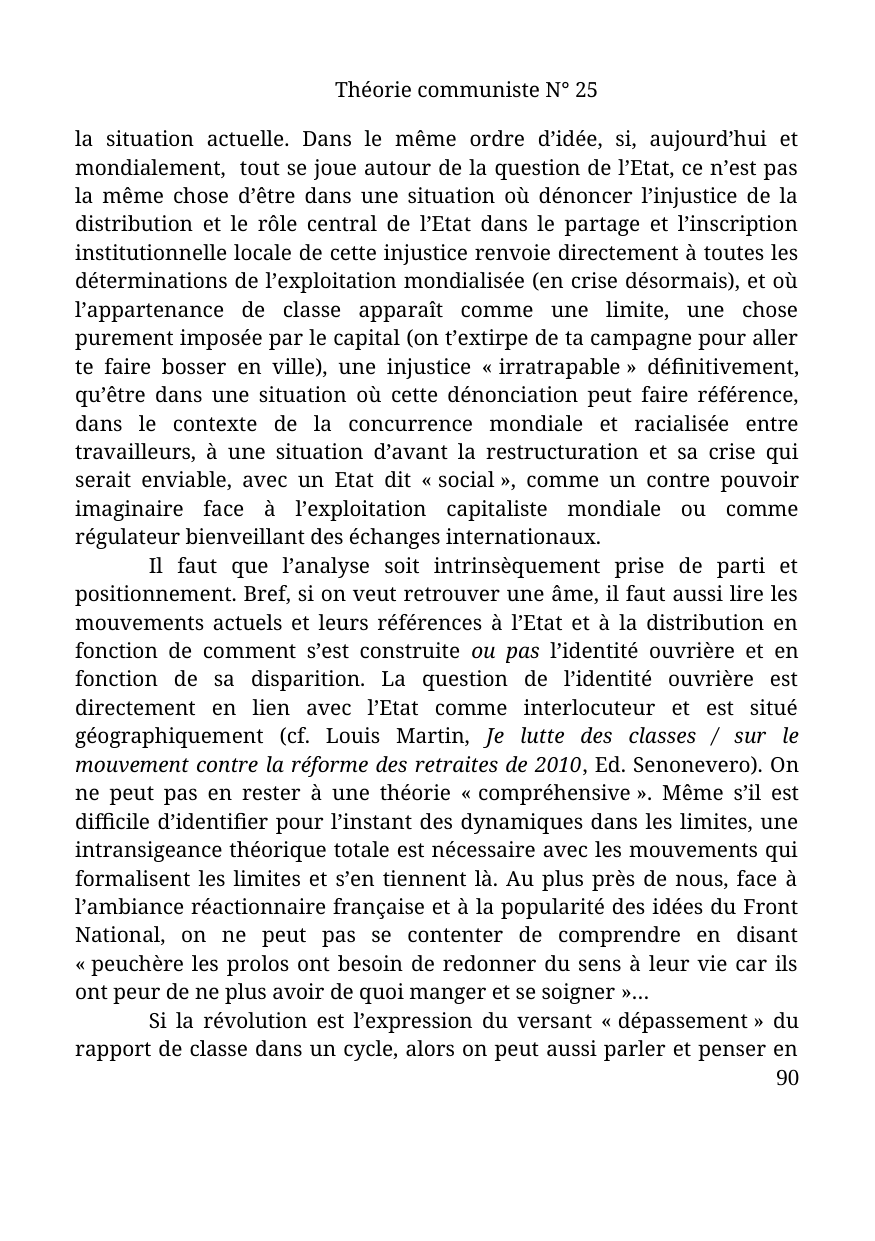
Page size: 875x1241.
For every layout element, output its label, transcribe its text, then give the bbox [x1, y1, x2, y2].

text la situation actuelle. Dans le même ordre d’idée, si, aujourd’hui et mondialement, tout se joue autour de la question de l’Etat, ce n’est pas la même chose d’être dans une situation où dénoncer l’injustice de la distribution et le rôle central de l’Etat dans le partage et l’inscription institutionnelle locale de cette injustice renvoie directement à toutes les déterminations de l’exploitation mondialisée (en crise désormais), et où l’appartenance de classe apparaît comme une limite, une chose purement imposée par le capital (on t’extirpe de ta campagne pour aller te faire bosser en ville), une injustice « irratrapable » définitivement, qu’être dans une situation où cette dénonciation peut faire référence, dans le contexte de la concurrence mondiale et racialisée entre travailleurs, à une situation d’avant la restructuration et sa crise qui serait enviable, avec un Etat dit « social », comme un contre pouvoir imaginaire face à l’exploitation capitaliste mondiale ou comme régulateur bienveillant des échanges internationaux. [75, 124, 799, 551]
text Il faut que l’analyse soit intrinsèquement prise de parti et positionnement. Bref, si on veut retrouver une âme, il faut aussi lire les mouvements actuels et leurs références à l’Etat et à la distribution en fonction de comment s’est construite ou pas l’identité ouvrière et en fonction de sa disparition. La question de l’identité ouvrière est directement en lien avec l’Etat comme interlocuteur et est situé géographiquement (cf. Louis Martin, Je lutte des classes / sur le mouvement contre la réforme des retraites de 2010, Ed. Senonevero). On ne peut pas en rester à une théorie « compréhensive ». Même s’il est difficile d’identifier pour l’instant des dynamiques dans les limites, une intransigeance théorique totale est nécessaire avec les mouvements qui formalisent les limites et s’en tiennent là. Au plus près de nous, face à l’ambiance réactionnaire française et à la popularité des idées du Front National, on ne peut pas se contenter de comprendre en disant « peuchère les prolos ont besoin de redonner du sens à leur vie car ils ont peur de ne plus avoir de quoi manger et se soigner »… [75, 551, 799, 1006]
text Si la révolution est l’expression du versant « dépassement » du rapport de classe dans un cycle, alors on peut aussi parler et penser en [75, 1006, 799, 1063]
